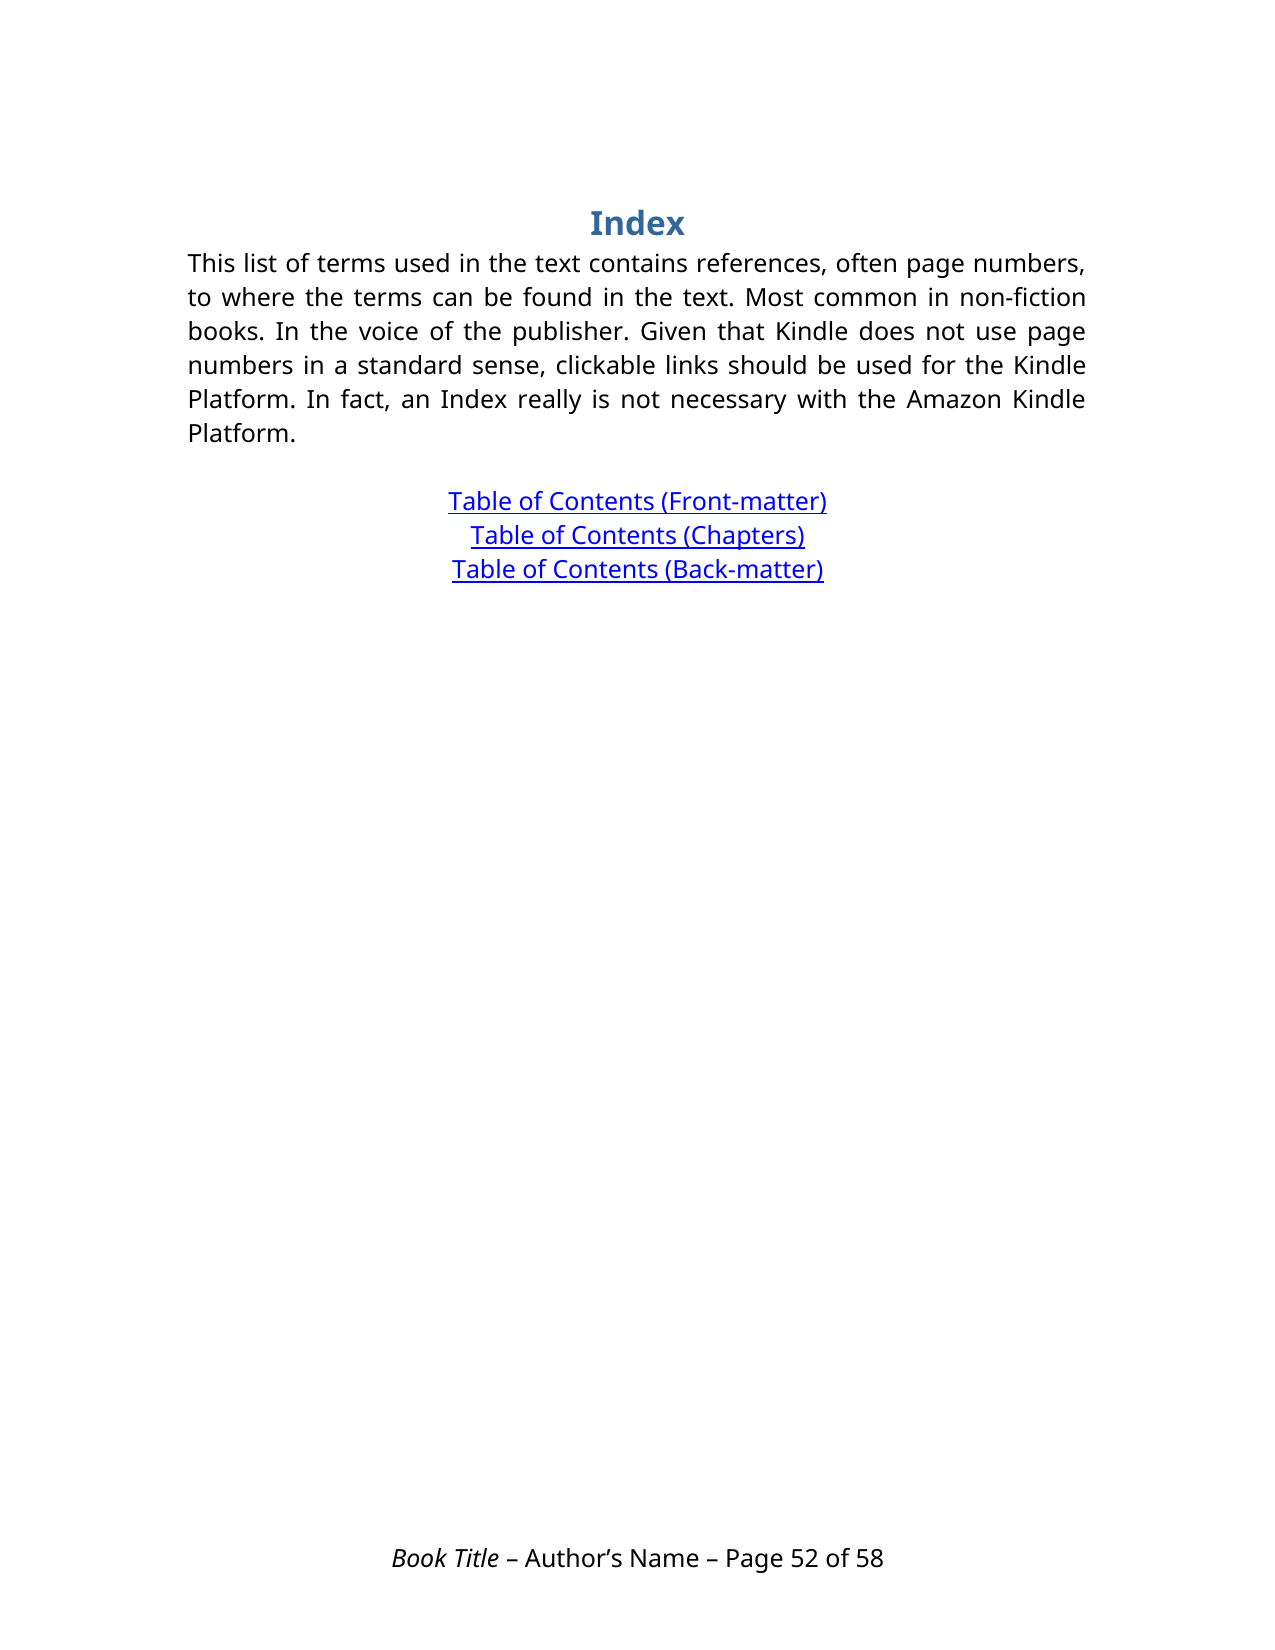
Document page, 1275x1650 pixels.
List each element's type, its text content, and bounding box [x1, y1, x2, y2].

text Table of Contents (Chapters) [187, 518, 1087, 552]
text Table of Contents (Front-matter) [187, 484, 1087, 518]
subtitle Index [187, 200, 1087, 245]
text Table of Contents (Back-matter) [187, 552, 1087, 586]
text This list of terms used in the text contains references, often page numbers, to where the terms can be found in the text. Most common in non-fiction books. In the voice of the publisher. Given that Kindle does not use page numbers in a standard sense, clickable links should be used for the Kindle Platform. In fact, an Index really is not necessary with the Amazon Kindle Platform. [187, 245, 1087, 450]
